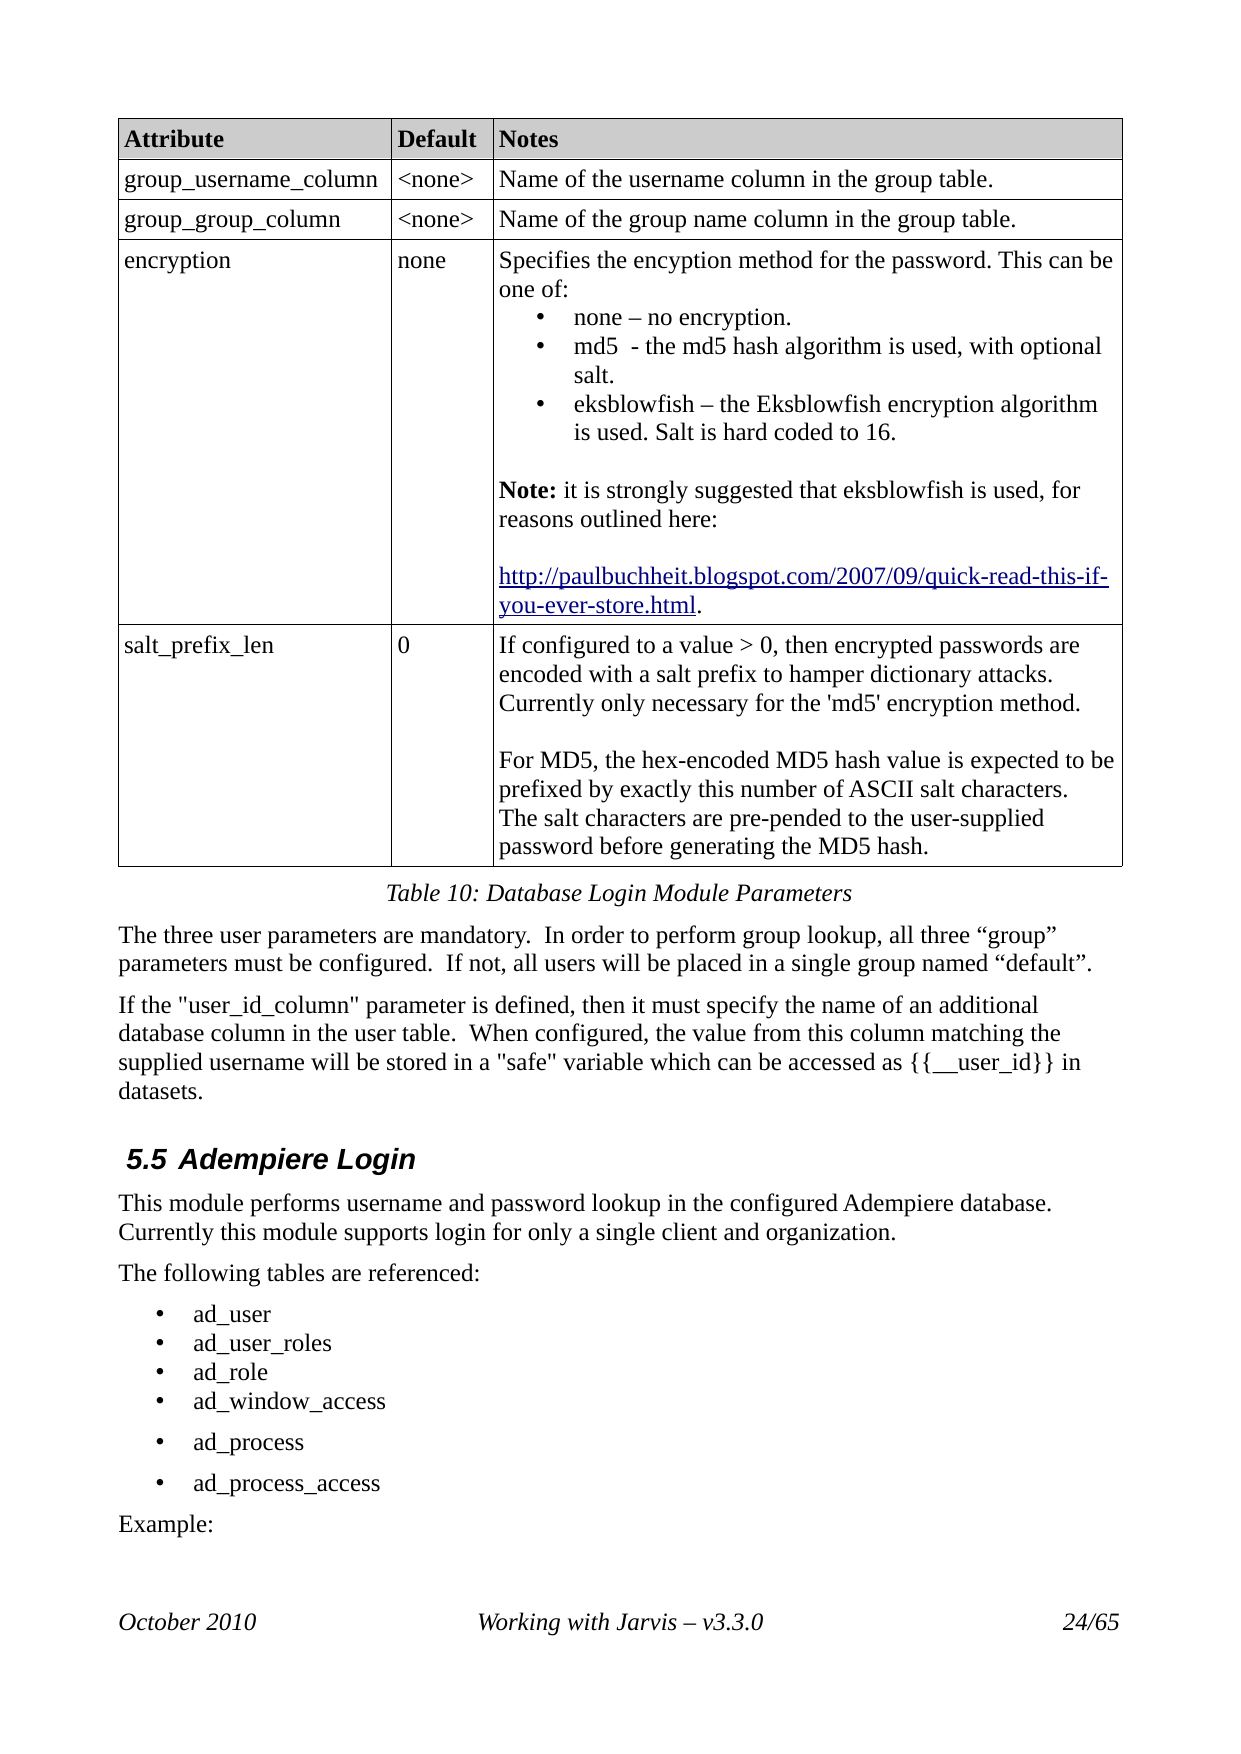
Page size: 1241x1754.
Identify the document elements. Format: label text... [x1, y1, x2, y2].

table_cell <none> [392, 200, 493, 239]
list ad_user [156, 1299, 1122, 1328]
table_cell group_group_column [119, 200, 391, 239]
table_header Notes [494, 119, 1122, 158]
table_cell none [392, 240, 493, 624]
text This module performs username and password lookup in the configured Adempiere database. Currently this module supports login for only a single client and organization. [118, 1188, 1122, 1246]
text The three user parameters are mandatory. In order to perform group lookup, all three “group” parameters must be configured. If not, all users will be placed in a single group named “default”. [118, 920, 1122, 977]
text The following tables are referenced: [118, 1258, 1122, 1287]
list ad_process_access [156, 1468, 1122, 1497]
list ad_user_roles [156, 1328, 1122, 1357]
list ad_window_access [156, 1386, 1122, 1414]
table_cell encryption [119, 240, 391, 624]
text If the "user_id_column" parameter is defined, then it must specify the name of an additional database column in the user table. When configured, the value from this column matching the supplied username will be stored in a "safe" variable which can be accessed as {{__user_id}} in datasets. [118, 990, 1122, 1105]
table_cell Name of the group name column in the group table. [494, 200, 1122, 239]
table_cell group_username_column [119, 160, 391, 199]
list ad_process [156, 1427, 1122, 1456]
table_header Attribute [119, 119, 391, 158]
table_cell Specifies the encyption method for the password. This can be one of: none – no encryption. md5 - the md5 hash algorithm is used, with optional salt. eksblowfish – the Eksblowfish encryption algorithm is used. Salt is hard coded to 16. Note: it is strongly suggested that eksblowfish is used, for reasons outlined here: http://paulbuchheit.blogspot.com/2007/09/quick-read-this-if-you-ever-store.html. [494, 240, 1122, 624]
table_cell 0 [392, 625, 493, 866]
table_cell If configured to a value > 0, then encrypted passwords are encoded with a salt prefix to hamper dictionary attacks. Currently only necessary for the 'md5' encryption method. For MD5, the hex-encoded MD5 hash value is expected to be prefixed by exactly this number of ASCII salt characters. The salt characters are pre-pended to the user-supplied password before generating the MD5 hash. [494, 625, 1122, 866]
text Table 10: Database Login Module Parameters [118, 878, 1122, 907]
table_header Default [392, 119, 493, 158]
subtitle Adempiere Login [118, 1142, 1122, 1176]
table_cell salt_prefix_len [119, 625, 391, 866]
table_cell Name of the username column in the group table. [494, 160, 1122, 199]
list ad_role [156, 1357, 1122, 1386]
text Example: [118, 1509, 1122, 1538]
table_cell <none> [392, 160, 493, 199]
